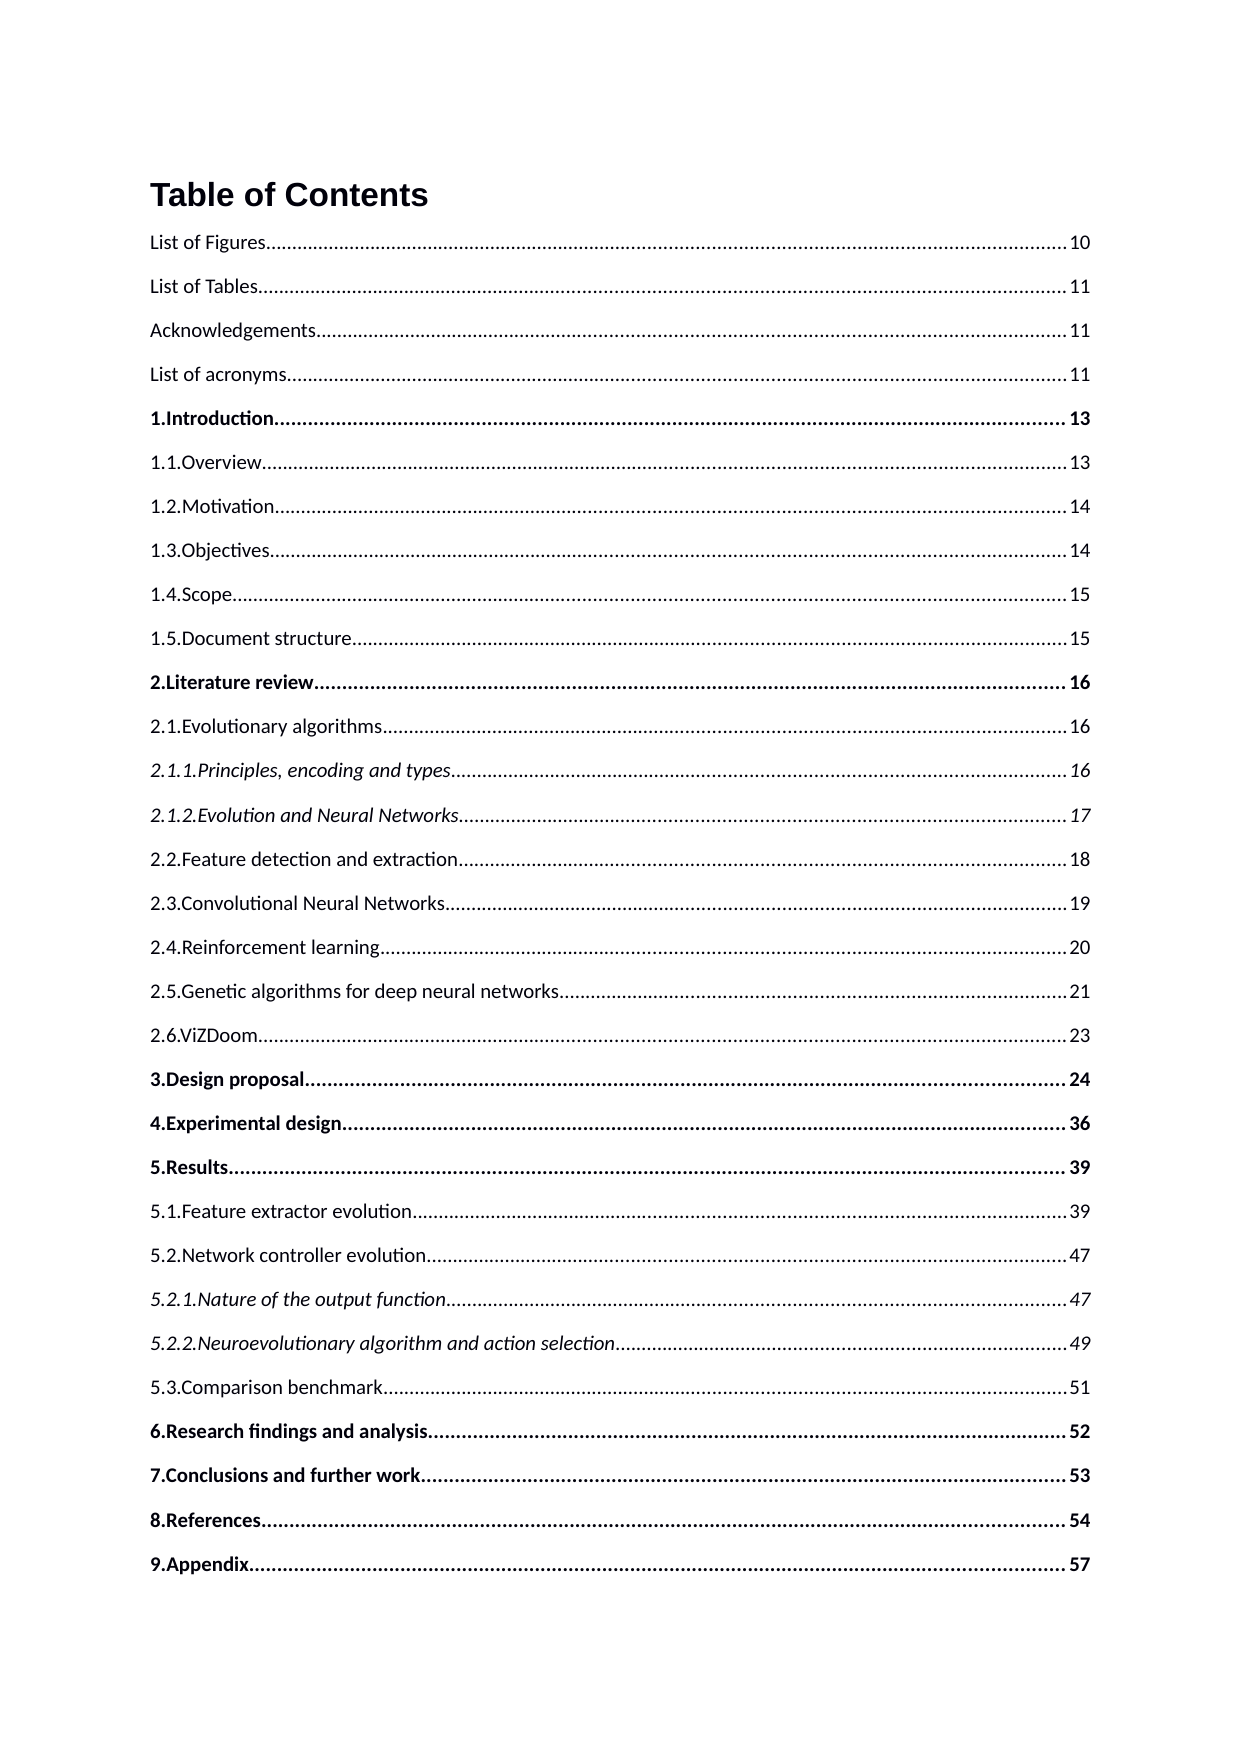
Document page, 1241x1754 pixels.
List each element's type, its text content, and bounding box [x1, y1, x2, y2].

subtitle Table of Contents [150, 175, 1090, 213]
text Acknowledgements 11 [150, 317, 1090, 342]
text 1.4.Scope 15 [150, 581, 1090, 607]
text 4.Experimental design 36 [150, 1110, 1090, 1136]
text 1.2.Motivation 14 [150, 493, 1090, 519]
text 5.2.Network controller evolution 47 [150, 1242, 1090, 1268]
text 1.3.Objectives 14 [150, 537, 1090, 563]
text 5.3.Comparison benchmark 51 [150, 1374, 1090, 1400]
text 6.Research findings and analysis 52 [150, 1419, 1090, 1444]
text 8.References 54 [150, 1507, 1090, 1532]
text List of Figures 10 [150, 229, 1090, 254]
text 2.1.Evolutionary algorithms 16 [150, 714, 1090, 739]
text List of Tables 11 [150, 273, 1090, 298]
text 5.2.2.Neuroevolutionary algorithm and action selection 49 [150, 1331, 1090, 1356]
text 1.Introduction 13 [150, 405, 1090, 431]
text List of acronyms 11 [150, 361, 1090, 387]
text 1.1.Overview 13 [150, 449, 1090, 475]
text 5.1.Feature extractor evolution 39 [150, 1198, 1090, 1224]
text 2.6.ViZDoom 23 [150, 1022, 1090, 1047]
text 2.3.Convolutional Neural Networks 19 [150, 890, 1090, 915]
text 2.4.Reinforcement learning 20 [150, 934, 1090, 959]
text 2.Literature review 16 [150, 669, 1090, 695]
text 2.1.2.Evolution and Neural Networks 17 [150, 802, 1090, 827]
text 3.Design proposal 24 [150, 1066, 1090, 1092]
text 5.Results 39 [150, 1154, 1090, 1180]
text 5.2.1.Nature of the output function 47 [150, 1286, 1090, 1312]
text 2.1.1.Principles, encoding and types 16 [150, 758, 1090, 783]
text 2.2.Feature detection and extraction 18 [150, 846, 1090, 871]
text 1.5.Document structure 15 [150, 626, 1090, 651]
text 7.Conclusions and further work 53 [150, 1463, 1090, 1488]
text 9.Appendix 57 [150, 1551, 1090, 1576]
text 2.5.Genetic algorithms for deep neural networks 21 [150, 978, 1090, 1003]
